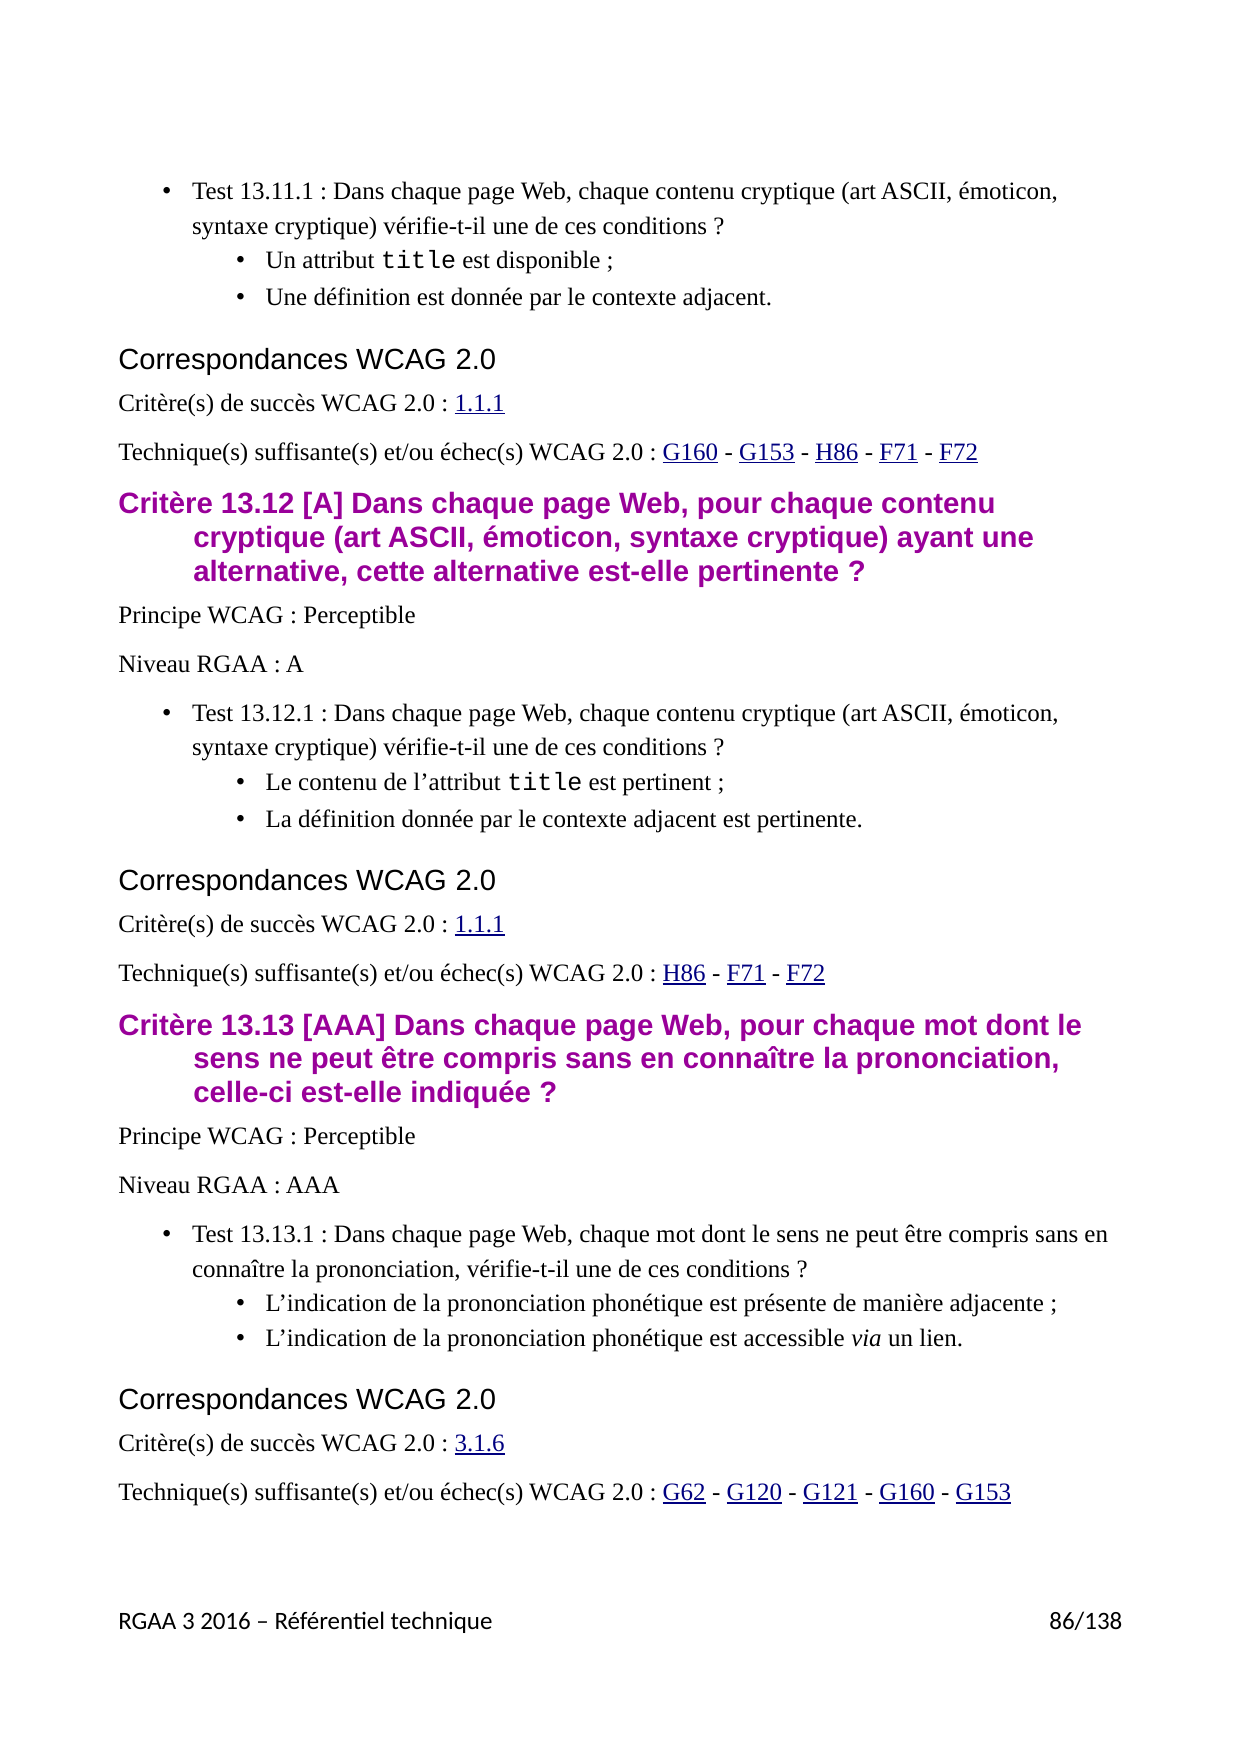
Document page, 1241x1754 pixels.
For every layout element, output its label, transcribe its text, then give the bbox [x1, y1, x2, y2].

list Test 13.11.1 : Dans chaque page Web, chaque contenu cryptique (art ASCII, émoticon, syntaxe cryptique) vérifie-t-il une de ces conditions ? [162, 176, 1122, 239]
text Technique(s) suffisante(s) et/ou échec(s) WCAG 2.0 : G160 - G153 - H86 - F71 - F72 [118, 437, 1122, 466]
list Une définition est donnée par le contexte adjacent. [236, 282, 1122, 311]
text Principe WCAG : Perceptible [118, 1121, 1122, 1150]
text Critère(s) de succès WCAG 2.0 : 1.1.1 [118, 909, 1122, 938]
subtitle Correspondances WCAG 2.0 [118, 1382, 1122, 1416]
text Technique(s) suffisante(s) et/ou échec(s) WCAG 2.0 : G62 - G120 - G121 - G160 - G153 [118, 1477, 1122, 1506]
list L’indication de la prononciation phonétique est accessible via un lien. [236, 1323, 1122, 1351]
list Test 13.13.1 : Dans chaque page Web, chaque mot dont le sens ne peut être compris sans en connaître la prononciation, vérifie-t-il une de ces conditions ? [162, 1219, 1122, 1282]
subtitle Critère 13.12 [A] Dans chaque page Web, pour chaque contenu cryptique (art ASCII, émoticon, syntaxe cryptique) ayant une alternative, cette alternative est-elle pertinente ? [118, 486, 1122, 587]
subtitle Correspondances WCAG 2.0 [118, 863, 1122, 897]
subtitle Correspondances WCAG 2.0 [118, 342, 1122, 375]
list Un attribut title est disponible ; [236, 245, 1122, 276]
list L’indication de la prononciation phonétique est présente de manière adjacente ; [236, 1288, 1122, 1317]
text Critère(s) de succès WCAG 2.0 : 3.1.6 [118, 1428, 1122, 1457]
text Critère(s) de succès WCAG 2.0 : 1.1.1 [118, 388, 1122, 417]
text Technique(s) suffisante(s) et/ou échec(s) WCAG 2.0 : H86 - F71 - F72 [118, 958, 1122, 987]
list Test 13.12.1 : Dans chaque page Web, chaque contenu cryptique (art ASCII, émoticon, syntaxe cryptique) vérifie-t-il une de ces conditions ? [162, 698, 1122, 761]
list La définition donnée par le contexte adjacent est pertinente. [236, 804, 1122, 832]
subtitle Critère 13.13 [AAA] Dans chaque page Web, pour chaque mot dont le sens ne peut être compris sans en connaître la prononciation, celle-ci est-elle indiquée ? [118, 1007, 1122, 1109]
list Le contenu de l’attribut title est pertinent ; [236, 767, 1122, 798]
text Niveau RGAA : A [118, 649, 1122, 677]
text Principe WCAG : Perceptible [118, 600, 1122, 628]
text Niveau RGAA : AAA [118, 1170, 1122, 1199]
